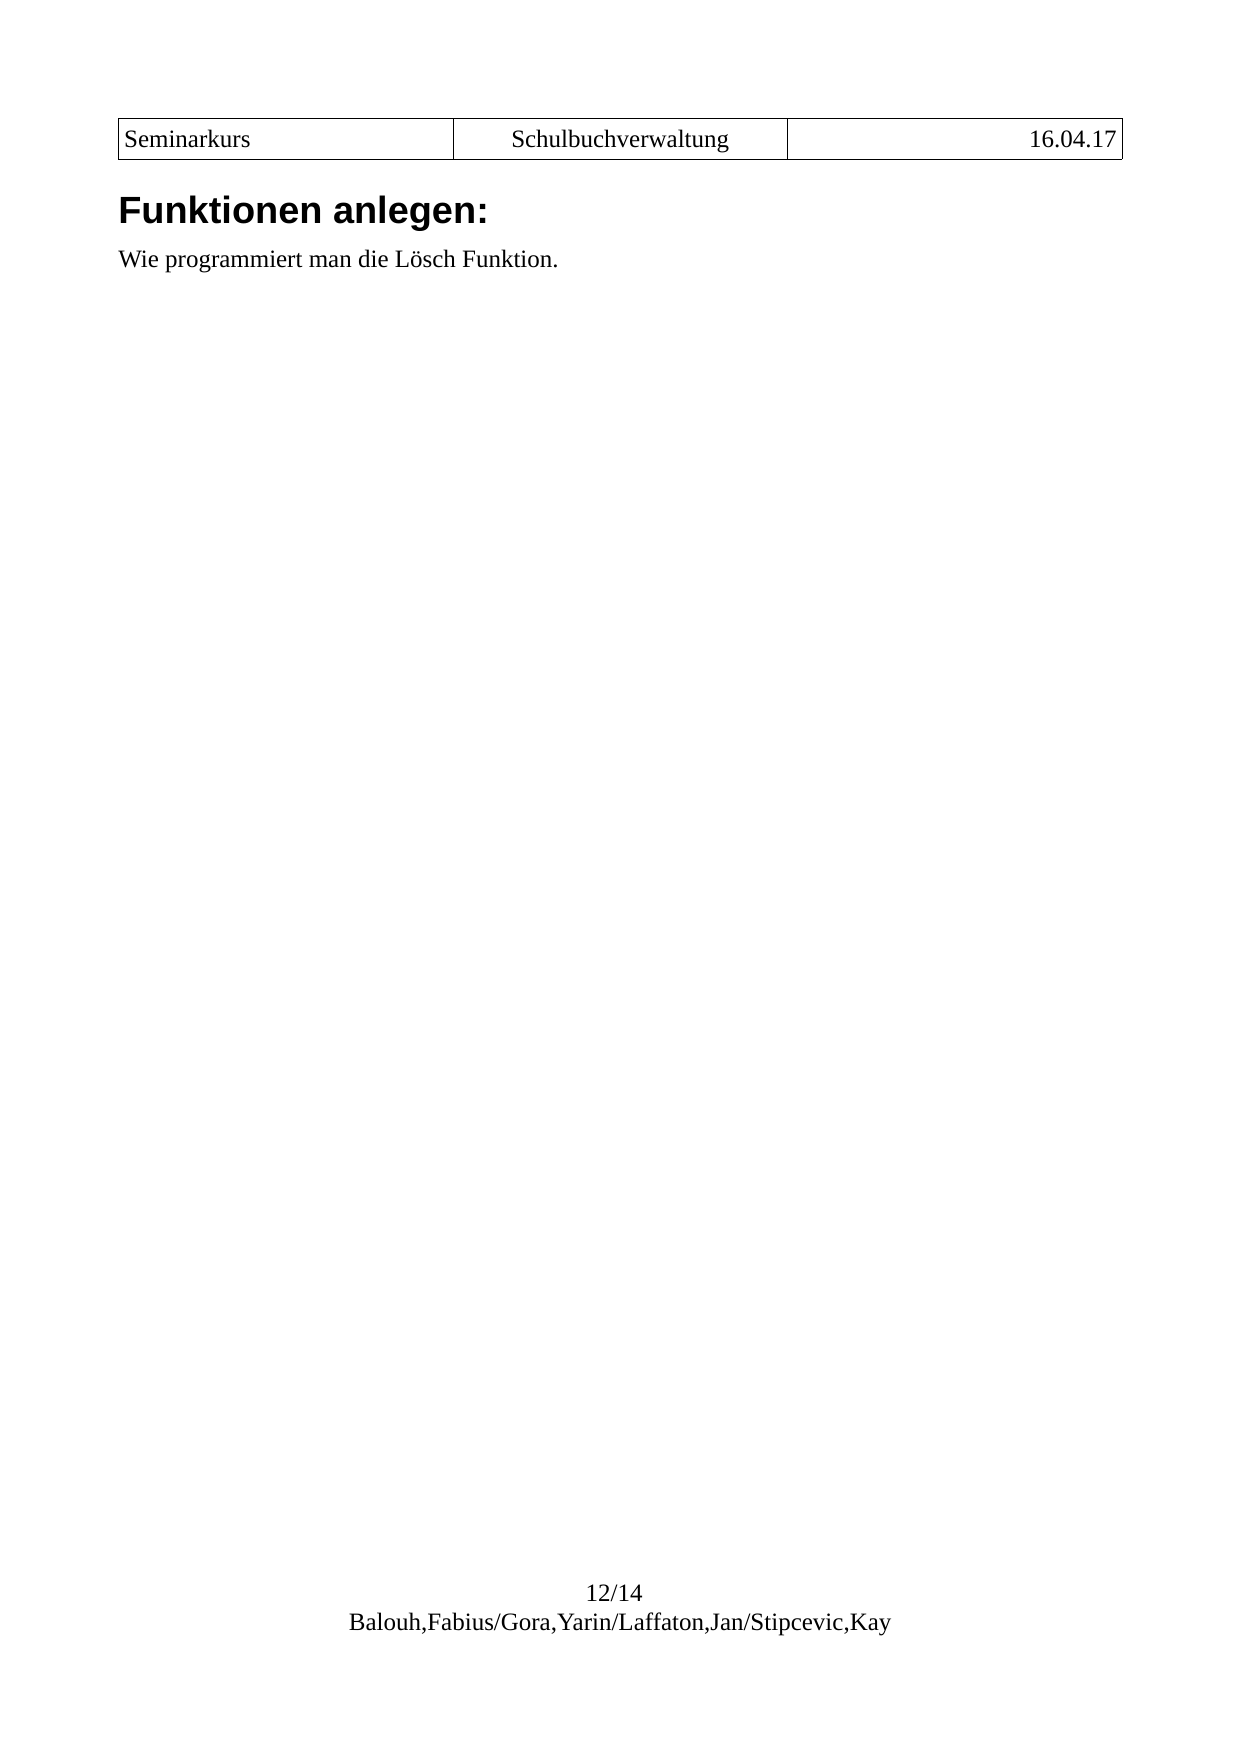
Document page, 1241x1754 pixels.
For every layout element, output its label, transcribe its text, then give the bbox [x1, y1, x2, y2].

subtitle Funktionen anlegen: [118, 188, 1122, 232]
text Wie programmiert man die Lösch Funktion. [118, 244, 1122, 273]
